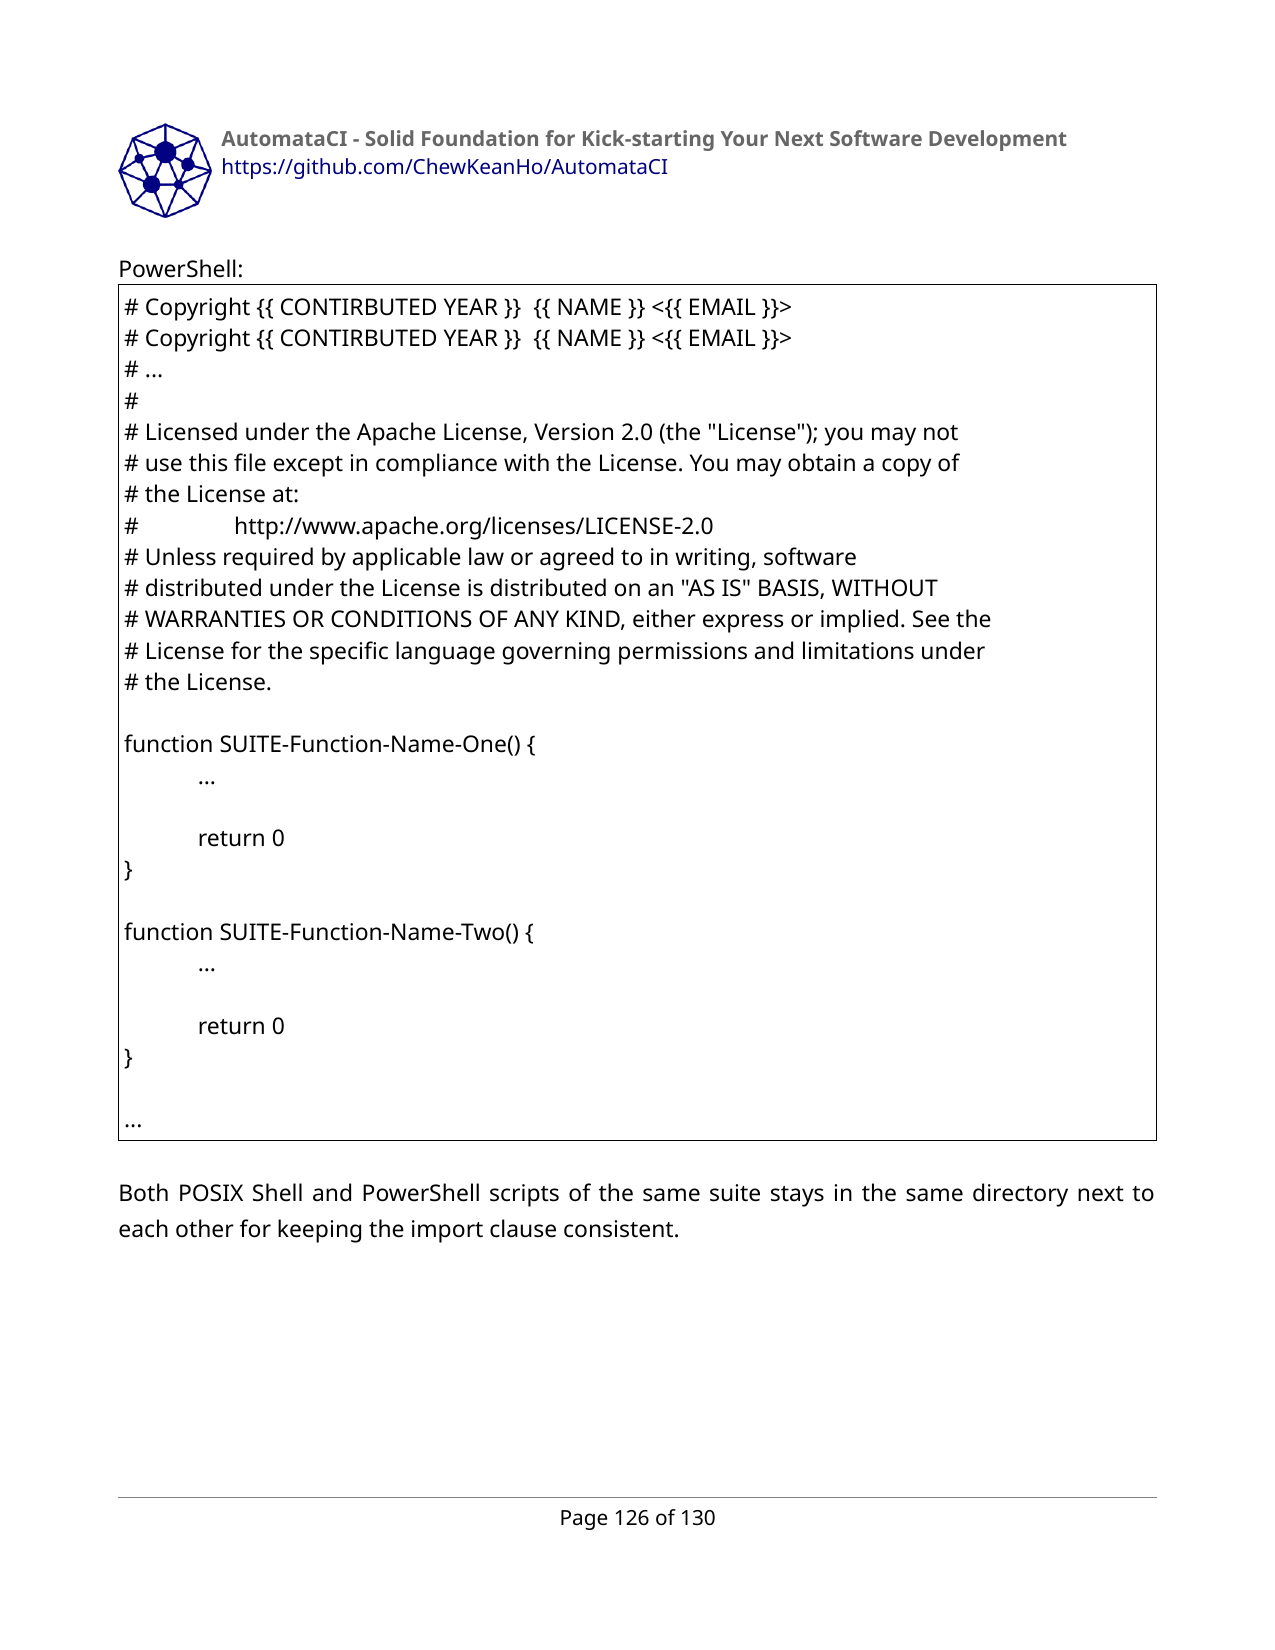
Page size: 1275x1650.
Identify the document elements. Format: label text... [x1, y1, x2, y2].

text Both POSIX Shell and PowerShell scripts of the same suite stays in the same directory next to each other for keeping the import clause consistent. [118, 1177, 1157, 1244]
table_header # Copyright {{ CONTIRBUTED YEAR }} {{ NAME }} <{{ EMAIL }}> # Copyright {{ CONTIRBUTED YEAR }} {{ NAME }} <{{ EMAIL }}> # ... # # Licensed under the Apache License, Version 2.0 (the "License"); you may not # use this file except in compliance with the License. You may obtain a copy of # the License at: # http://www.apache.org/licenses/LICENSE-2.0 # Unless required by applicable law or agreed to in writing, software # distributed under the License is distributed on an "AS IS" BASIS, WITHOUT # WARRANTIES OR CONDITIONS OF ANY KIND, either express or implied. See the # License for the specific language governing permissions and limitations under # the License. function SUITE-Function-Name-One() { … return 0 } function SUITE-Function-Name-Two() { … return 0 } ... [119, 285, 1156, 1140]
text PowerShell: [118, 253, 1157, 284]
picture [118, 123, 212, 218]
